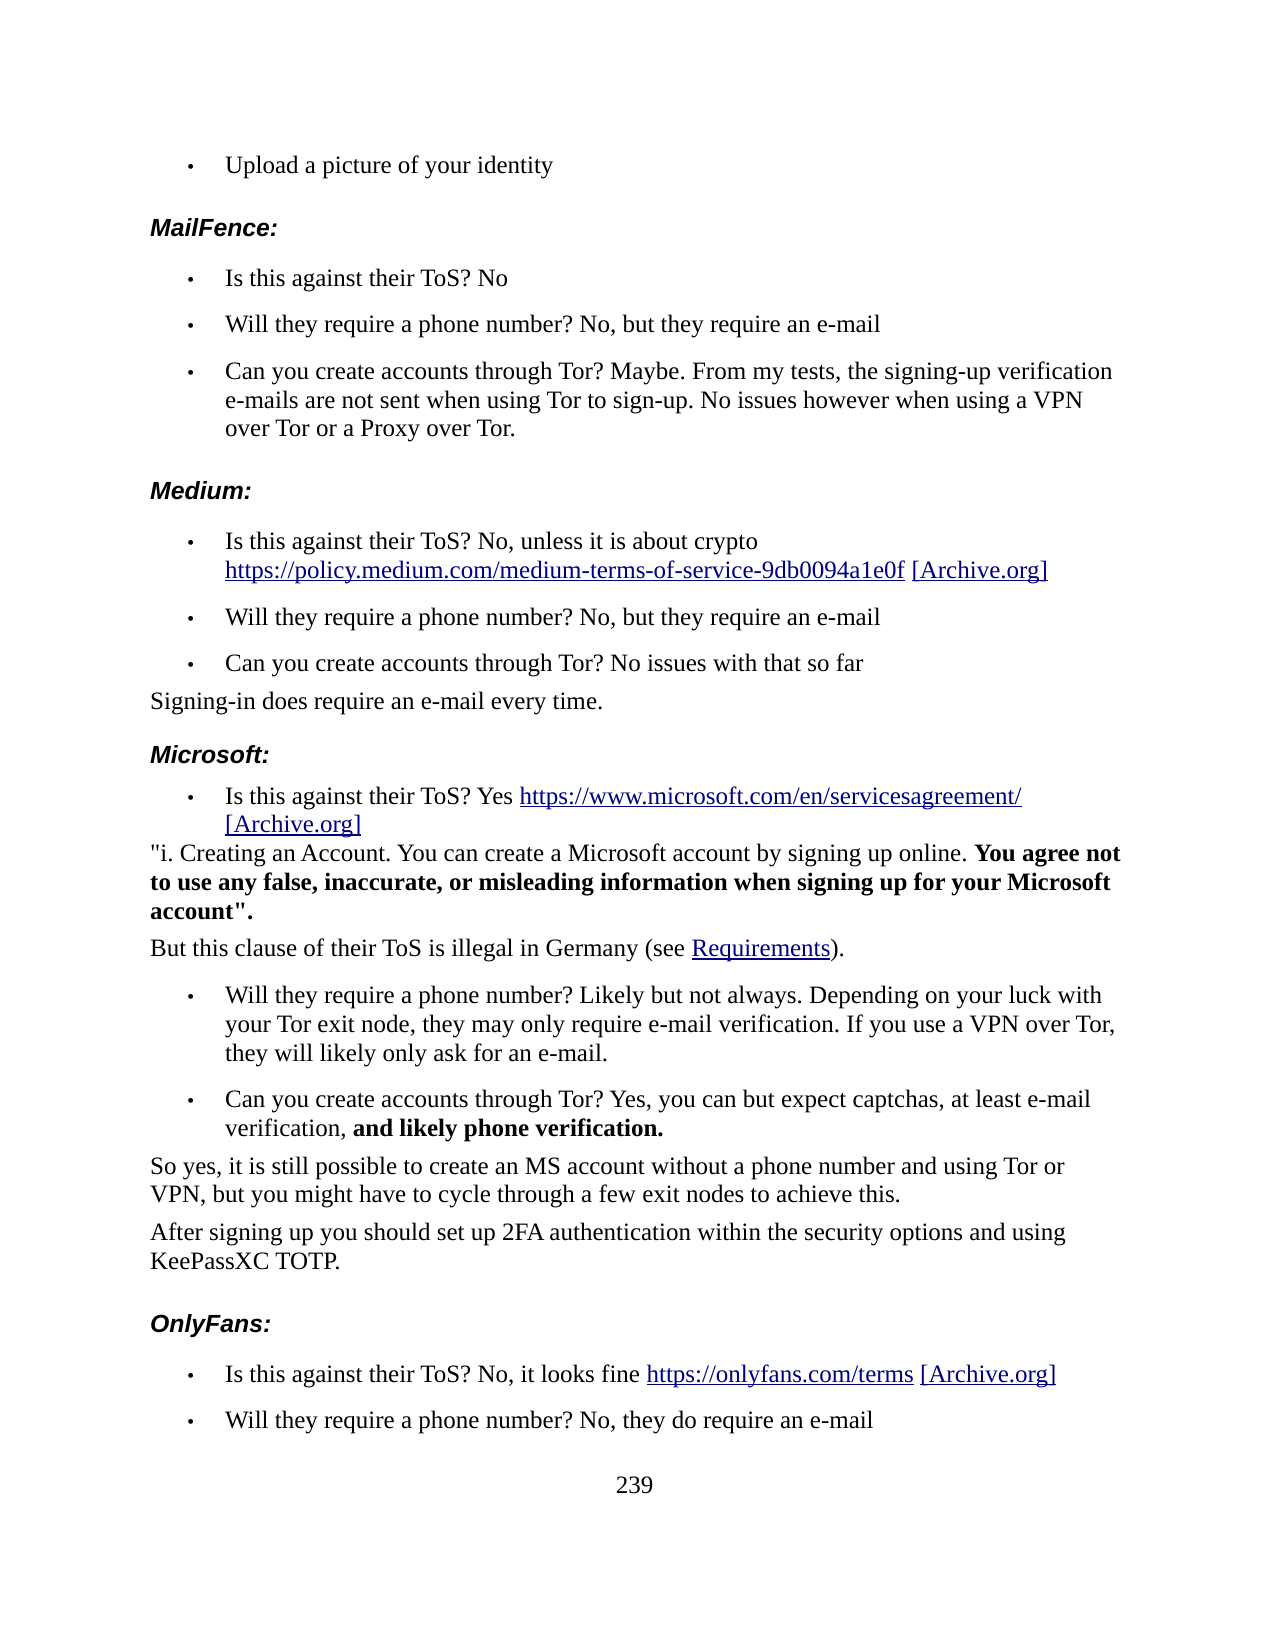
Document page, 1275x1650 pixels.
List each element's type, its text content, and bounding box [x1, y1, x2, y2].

subtitle Medium: [150, 476, 1125, 505]
list Will they require a phone number? No, but they require an e-mail [187, 309, 1125, 338]
list Will they require a phone number? No, but they require an e-mail [187, 602, 1125, 630]
list Can you create accounts through Tor? Yes, you can but expect captchas, at least e-mail verification, and likely phone verification. [187, 1084, 1125, 1142]
text So yes, it is still possible to create an MS account without a phone number and using Tor or VPN, but you might have to cycle through a few exit nodes to achieve this. [150, 1151, 1125, 1208]
list Is this against their ToS? No [187, 263, 1125, 291]
subtitle OnlyFans: [150, 1309, 1125, 1337]
text Signing-in does require an e-mail every time. [150, 686, 1125, 715]
text "i. Creating an Account. You can create a Microsoft account by signing up online. You agree not to use any false, inaccurate, or misleading information when signing up for your Microsoft account". [150, 838, 1125, 924]
list Can you create accounts through Tor? Maybe. From my tests, the signing-up verification e-mails are not sent when using Tor to sign-up. No issues however when using a VPN over Tor or a Proxy over Tor. [187, 356, 1125, 442]
text After signing up you should set up 2FA authentication within the security options and using KeePassXC TOTP. [150, 1217, 1125, 1275]
list Will they require a phone number? No, they do require an e-mail [187, 1405, 1125, 1434]
list Is this against their ToS? Yes https://www.microsoft.com/en/servicesagreement/ [Archive.org] [187, 781, 1125, 838]
list Is this against their ToS? No, it looks fine https://onlyfans.com/terms [Archive.org] [187, 1359, 1125, 1387]
list Can you create accounts through Tor? No issues with that so far [187, 648, 1125, 677]
list Is this against their ToS? No, unless it is about crypto https://policy.medium.com/medium-terms-of-service-9db0094a1e0f [Archive.org] [187, 526, 1125, 584]
list Upload a picture of your identity [187, 150, 1125, 179]
list Will they require a phone number? Likely but not always. Depending on your luck with your Tor exit node, they may only require e-mail verification. If you use a VPN over Tor, they will likely only ask for an e-mail. [187, 980, 1125, 1066]
subtitle MailFence: [150, 213, 1125, 241]
subtitle Microsoft: [150, 740, 1125, 768]
text But this clause of their ToS is illegal in Germany (see Requirements). [150, 933, 1125, 962]
